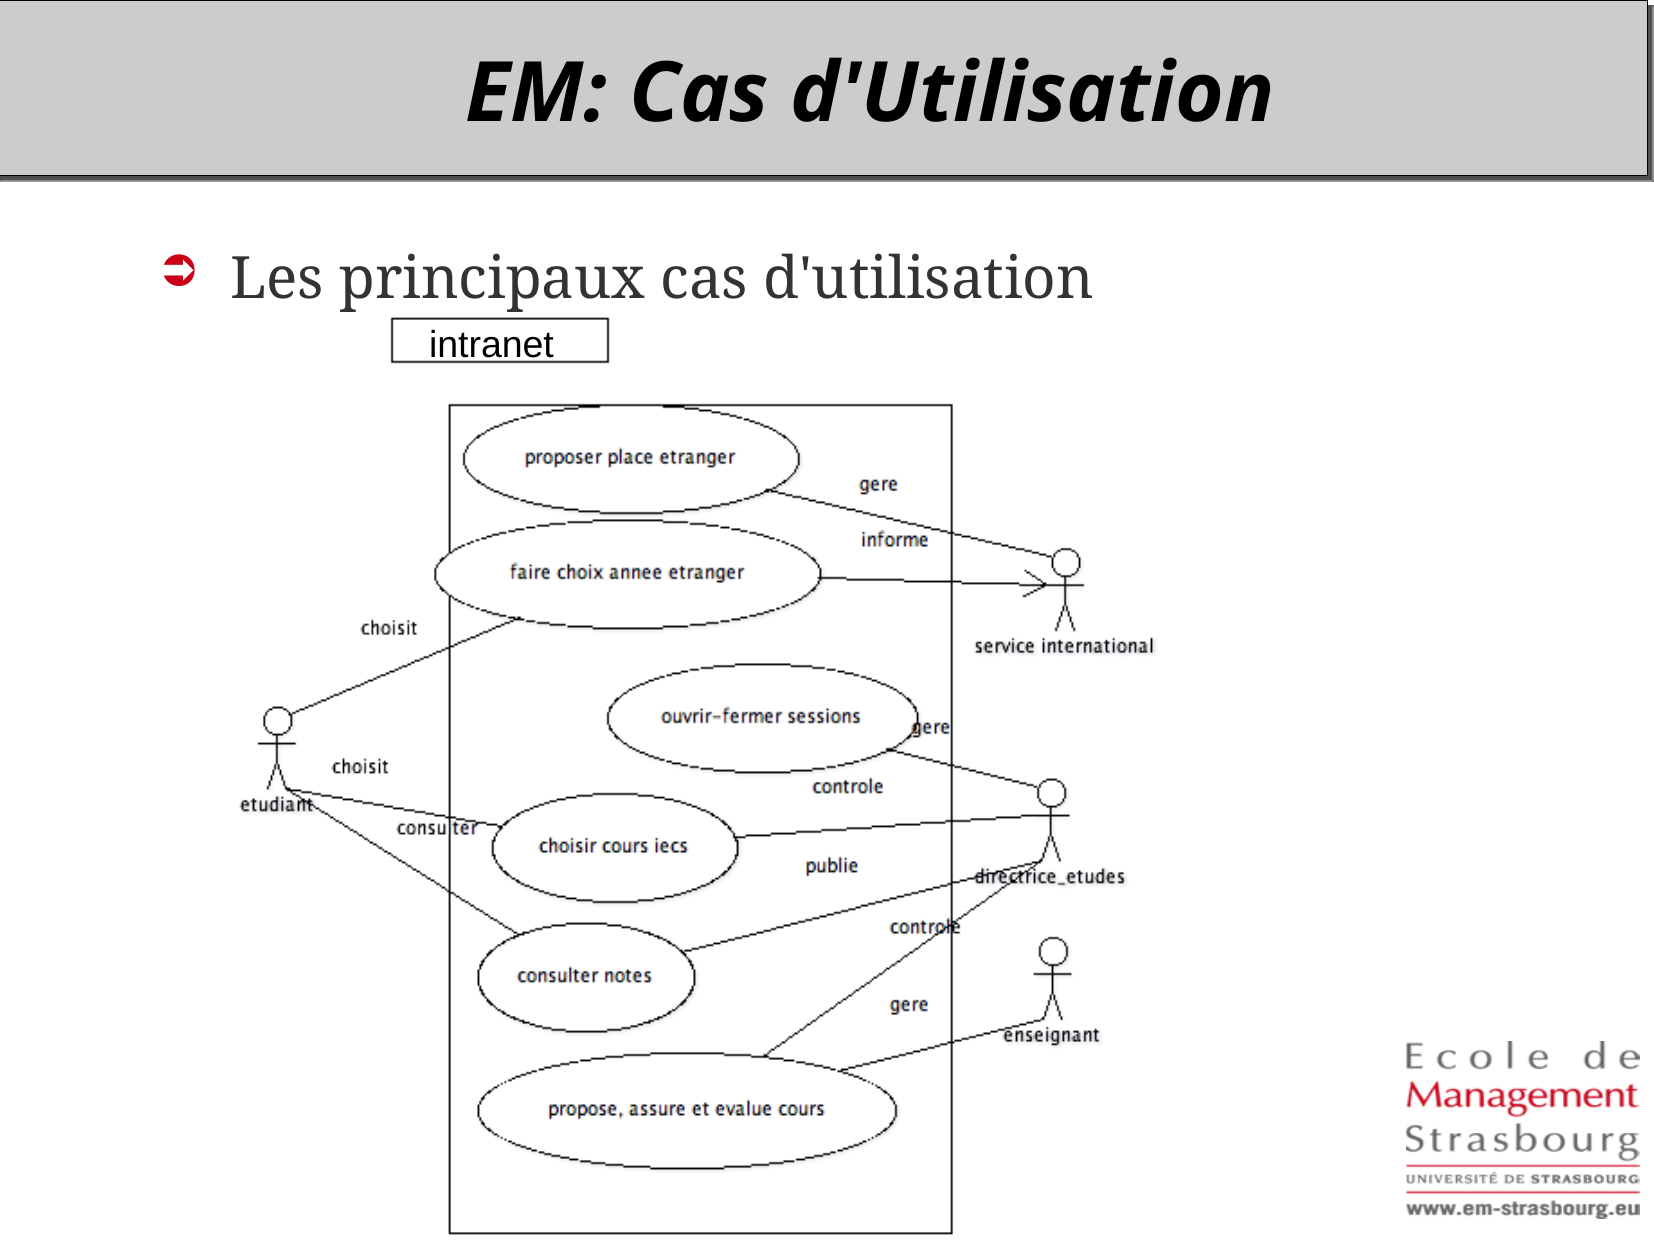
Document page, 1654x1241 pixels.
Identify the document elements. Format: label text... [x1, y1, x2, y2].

title EM: Cas d'Utilisation [164, 0, 1577, 178]
text_box intranet [429, 323, 555, 366]
list Les principaux cas d'utilisation [147, 236, 1534, 1198]
picture [226, 1198, 1169, 1241]
picture [1406, 1041, 1640, 1219]
